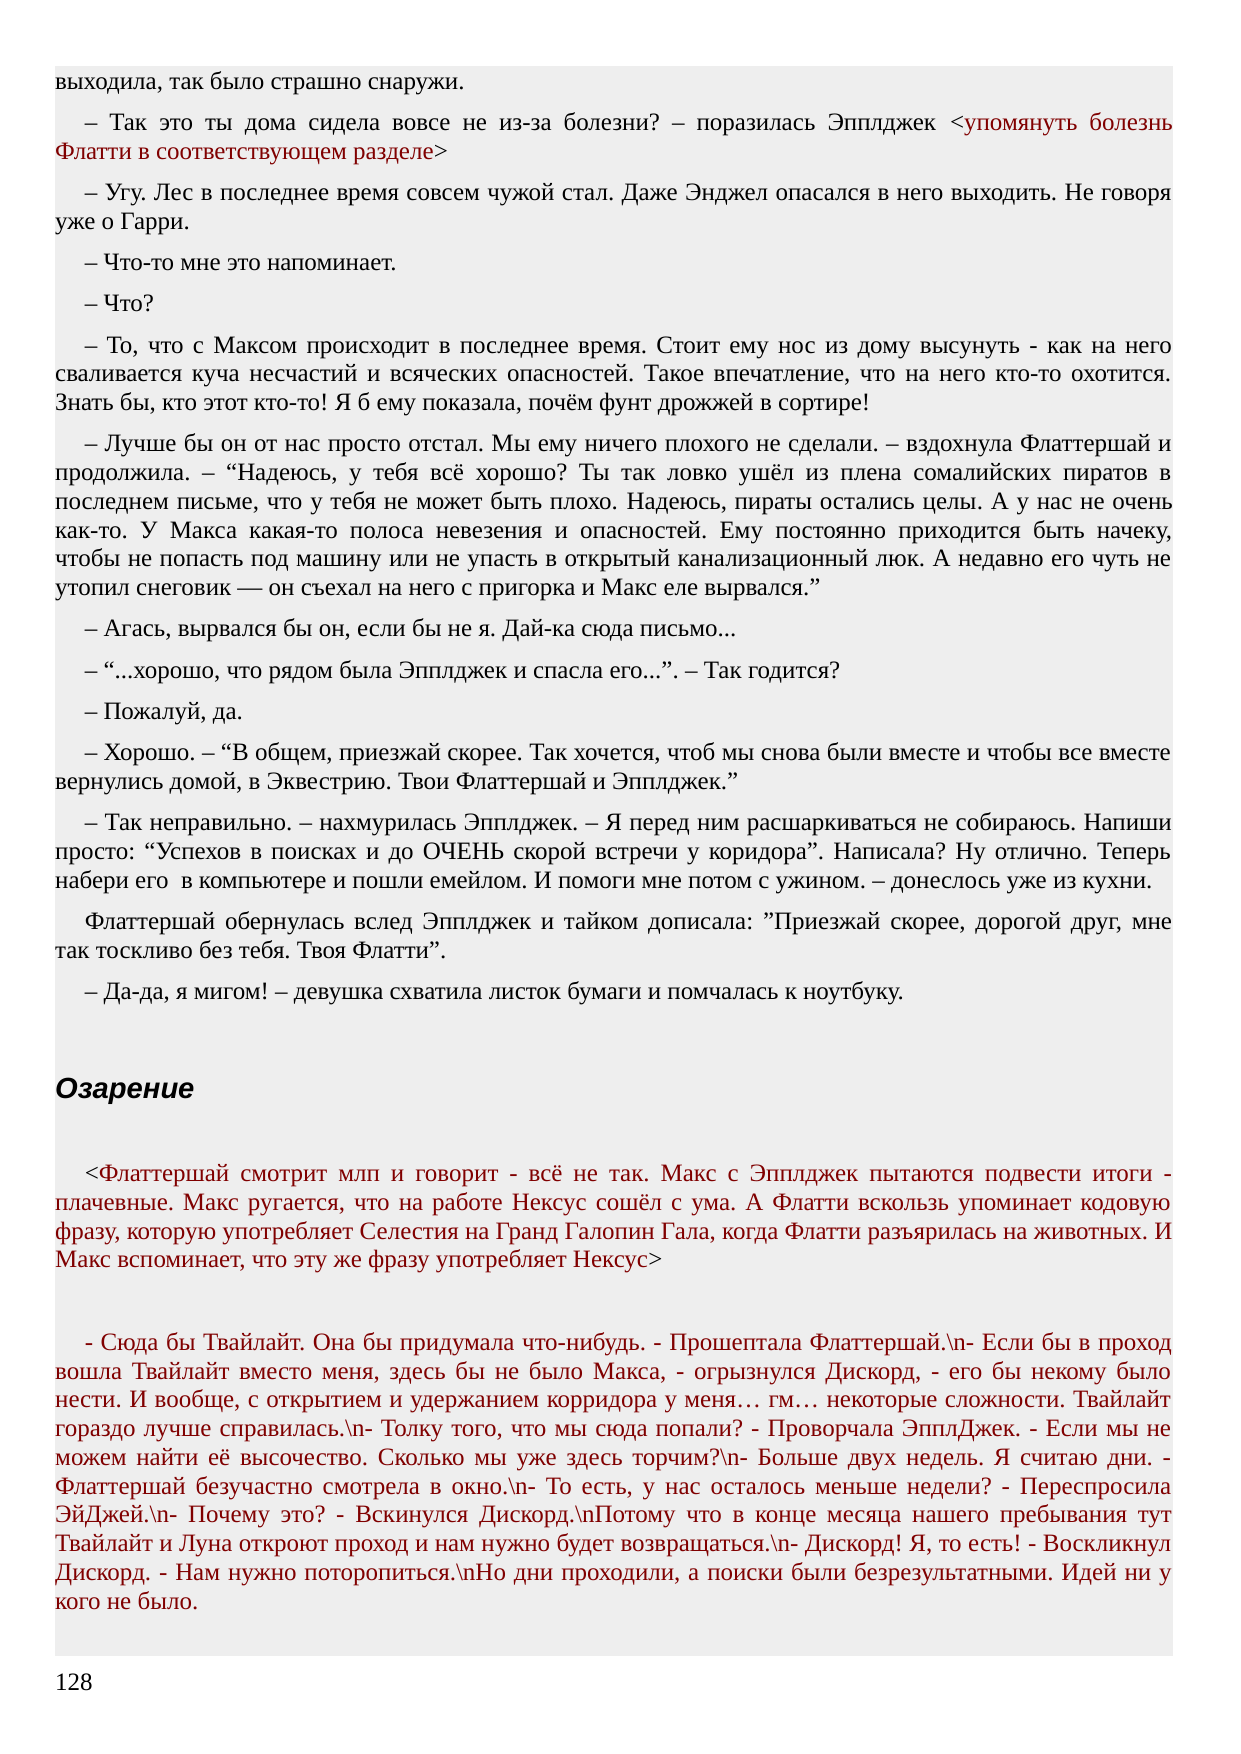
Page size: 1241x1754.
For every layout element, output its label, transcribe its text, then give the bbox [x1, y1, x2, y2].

text – Да-да, я мигом! – девушка схватила листок бумаги и помчалась к ноутбуку. [55, 976, 1173, 1005]
subtitle Озарение [55, 1071, 1173, 1104]
text – Угу. Лес в последнее время совсем чужой стал. Даже Энджел опасался в него выходить. Не говоря уже о Гарри. [55, 177, 1173, 235]
text – Так неправильно. – нахмурилась Эпплджек. – Я перед ним расшаркиваться не собираюсь. Напиши просто: “Успехов в поисках и до ОЧЕНЬ скорой встречи у коридора”. Написала? Ну отлично. Теперь набери его в компьютере и пошли емейлом. И помоги мне потом с ужином. – донеслось уже из кухни. [55, 807, 1173, 893]
text выходила, так было страшно снаружи. [55, 66, 1173, 95]
text – “...хорошо, что рядом была Эпплджек и спасла его...”. – Так годится? [55, 655, 1173, 683]
text – Лучше бы он от нас просто отстал. Мы ему ничего плохого не сделали. – вздохнула Флаттершай и продолжила. – “Надеюсь, у тебя всё хорошо? Ты так ловко ушёл из плена сомалийских пиратов в последнем письме, что у тебя не может быть плохо. Надеюсь, пираты остались целы. А у нас не очень как-то. У Макса какая-то полоса невезения и опасностей. Ему постоянно приходится быть начеку, чтобы не попасть под машину или не упасть в открытый канализационный люк. А недавно его чуть не утопил снеговик — он съехал на него с пригорка и Макс еле вырвался.” [55, 428, 1173, 601]
text – Что? [55, 288, 1173, 317]
text – Так это ты дома сидела вовсе не из-за болезни? – поразилась Эпплджек <упомянуть болезнь Флатти в соответствующем разделе> [55, 107, 1173, 165]
text <Флаттершай смотрит млп и говорит - всё не так. Макс с Эпплджек пытаются подвести итоги - плачевные. Макс ругается, что на работе Нексус сошёл с ума. А Флатти вскользь упоминает кодовую фразу, которую употребляет Селестия на Гранд Галопин Гала, когда Флатти разъярилась на животных. И Макс вспоминает, что эту же фразу употребляет Нексус> [55, 1158, 1173, 1273]
text – Что-то мне это напоминает. [55, 247, 1173, 276]
text – Агась, вырвался бы он, если бы не я. Дай-ка сюда письмо... [55, 613, 1173, 642]
text - Сюда бы Твайлайт. Она бы придумала что-нибудь. - Прошептала Флаттершай.\n- Если бы в проход вошла Твайлайт вместо меня, здесь бы не было Макса, - огрызнулся Дискорд, - его бы некому было нести. И вообще, с открытием и удержанием корридора у меня… гм… некоторые сложности. Твайлайт гораздо лучше справилась.\n- Толку того, что мы сюда попали? - Проворчала ЭпплДжек. - Если мы не можем найти её высочество. Сколько мы уже здесь торчим?\n- Больше двух недель. Я считаю дни. - Флаттершай безучастно смотрела в окно.\n- То есть, у нас осталось меньше недели? - Переспросила ЭйДжей.\n- Почему это? - Вскинулся Дискорд.\nПотому что в конце месяца нашего пребывания тут Твайлайт и Луна откроют проход и нам нужно будет возвращаться.\n- Дискорд! Я, то есть! - Воскликнул Дискорд. - Нам нужно поторопиться.\nНо дни проходили, а поиски были безрезультатными. Идей ни у кого не было. [55, 1327, 1173, 1614]
text – То, что с Максом происходит в последнее время. Стоит ему нос из дому высунуть - как на него сваливается куча несчастий и всяческих опасностей. Такое впечатление, что на него кто-то охотится. Знать бы, кто этот кто-то! Я б ему показала, почём фунт дрожжей в сортире! [55, 330, 1173, 416]
text Флаттершай обернулась вслед Эпплджек и тайком дописала: ”Приезжай скорее, дорогой друг, мне так тоскливо без тебя. Твоя Флатти”. [55, 906, 1173, 963]
text – Хорошо. – “В общем, приезжай скорее. Так хочется, чтоб мы снова были вместе и чтобы все вместе вернулись домой, в Эквестрию. Твои Флаттершай и Эпплджек.” [55, 737, 1173, 795]
text – Пожалуй, да. [55, 696, 1173, 725]
